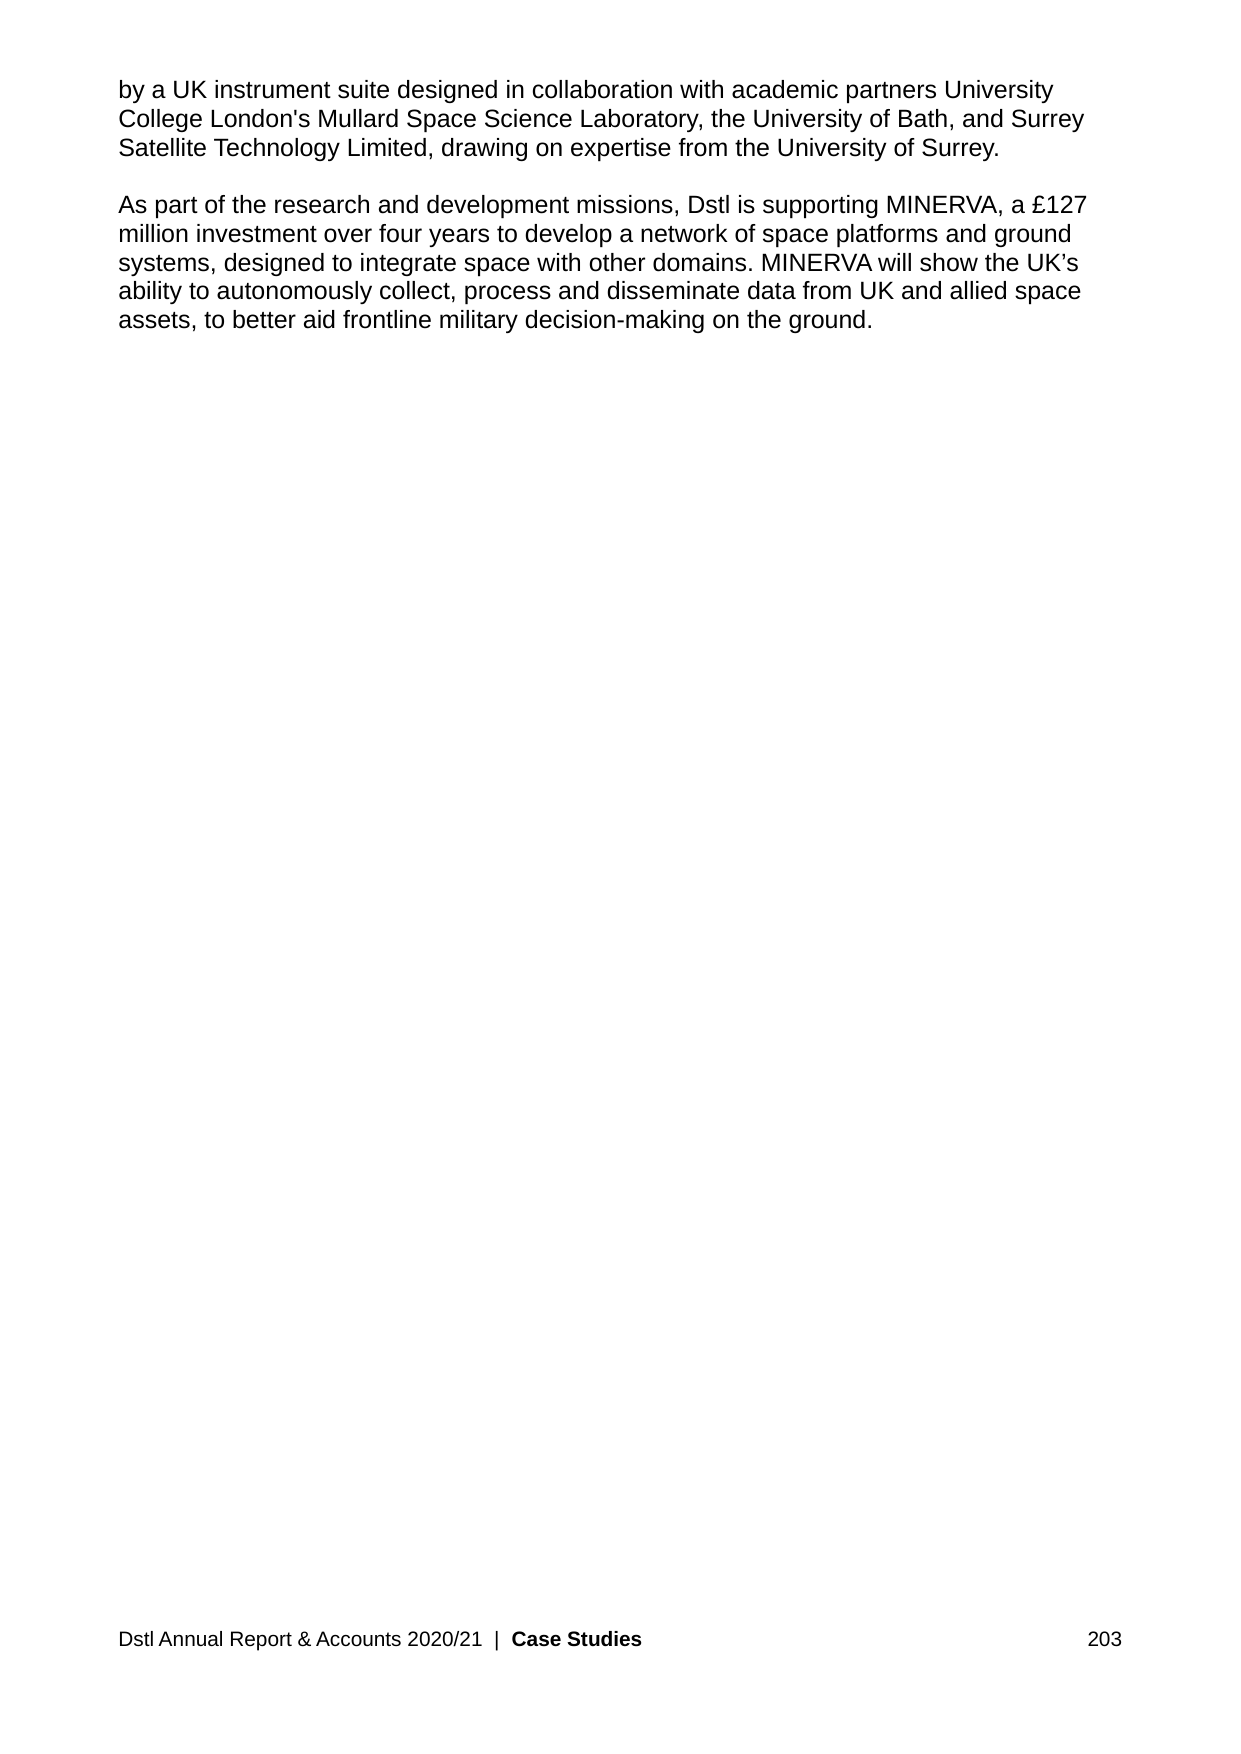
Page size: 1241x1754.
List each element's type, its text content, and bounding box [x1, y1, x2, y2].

text As part of the research and development missions, Dstl is supporting MINERVA, a £127 [118, 190, 1122, 219]
text Satellite Technology Limited, drawing on expertise from the University of Surrey. [118, 132, 1122, 161]
text million investment over four years to develop a network of space platforms and ground systems, designed to integrate space with other domains. MINERVA will show the UK’s ability to autonomously collect, process and disseminate data from UK and allied space assets, to better aid frontline military decision-making on the ground. [118, 219, 1122, 334]
text by a UK instrument suite designed in collaboration with academic partners University College London's Mullard Space Science Laboratory, the University of Bath, and Surrey [118, 75, 1122, 132]
